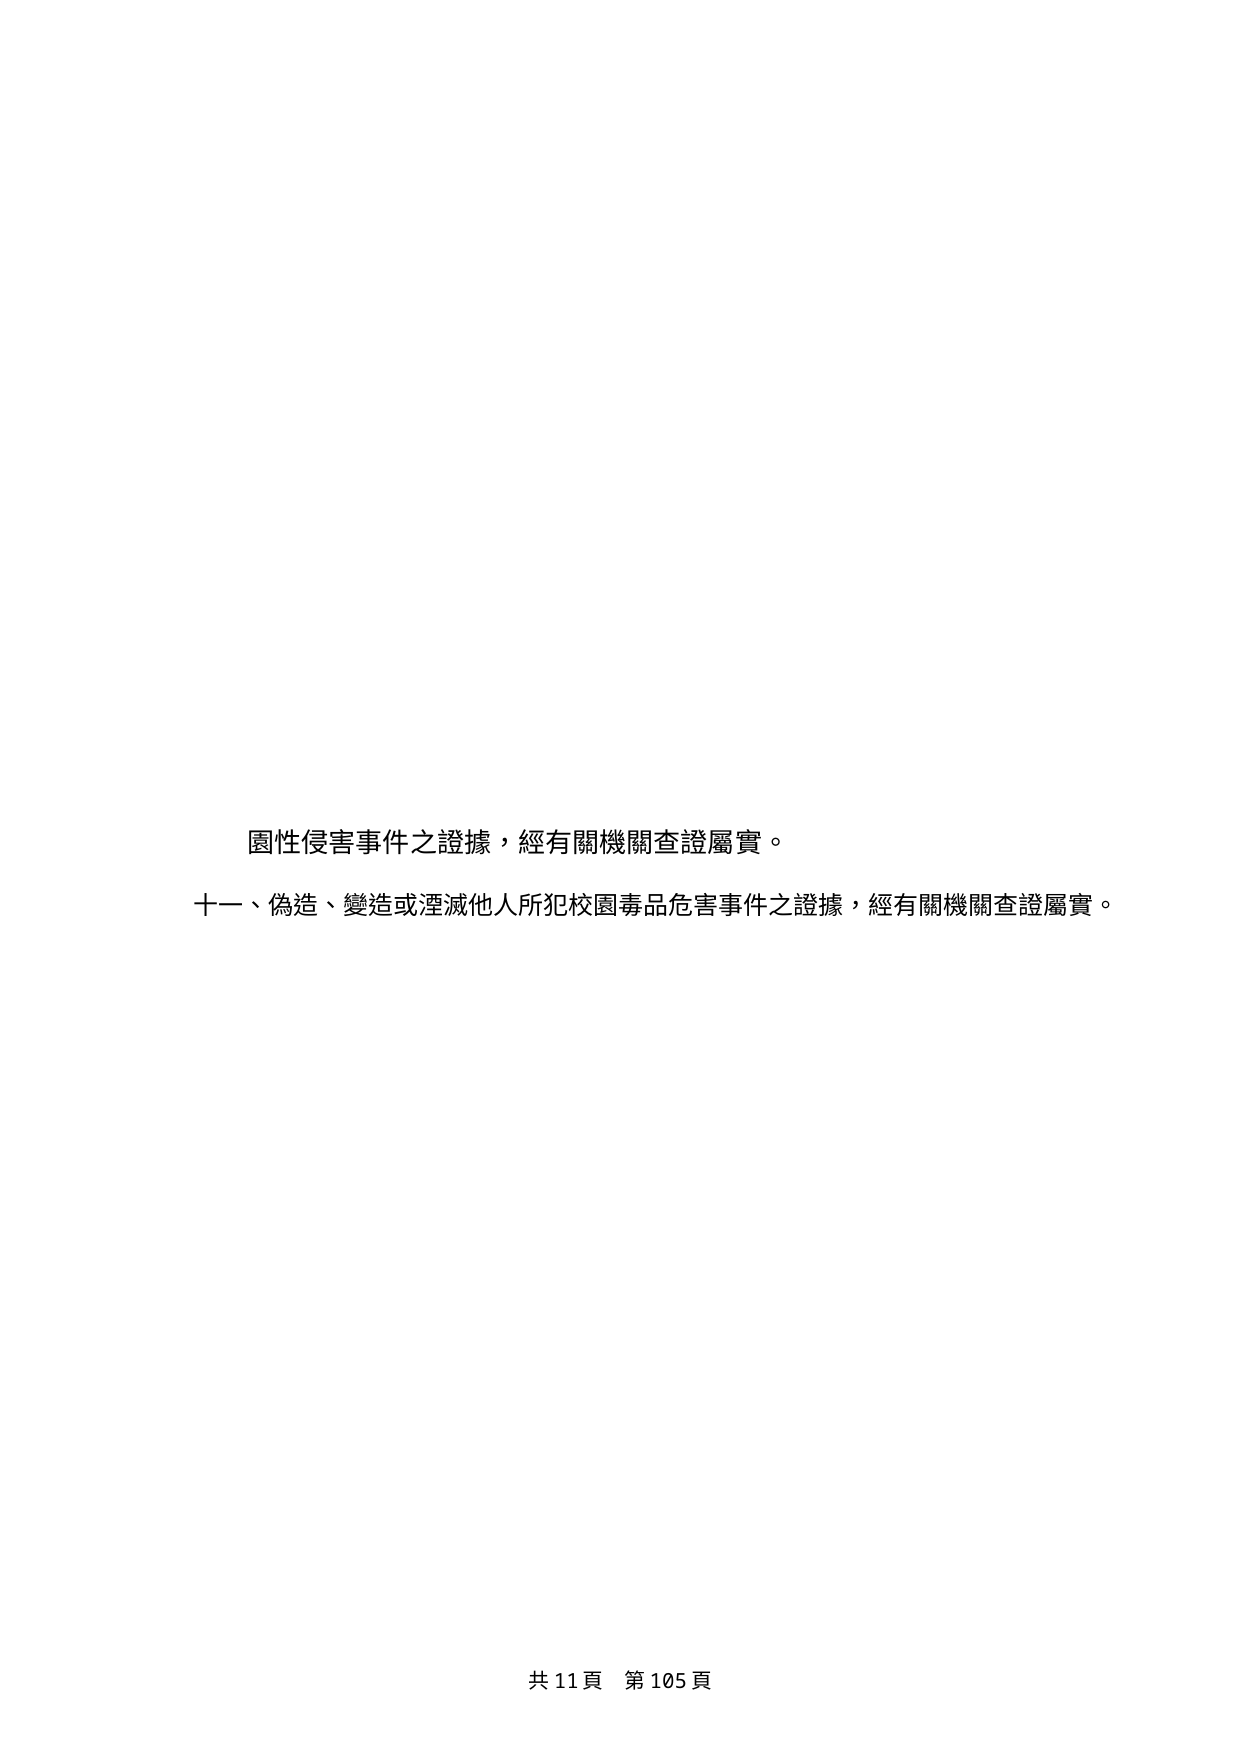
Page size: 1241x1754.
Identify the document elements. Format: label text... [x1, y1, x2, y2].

text 十一、偽造、變造或湮滅他人所犯校園毒品危害事件之證據，經有關機關查證屬實。 [168, 862, 1122, 924]
text 園性侵害事件之證據，經有關機關查證屬實。 [193, 799, 1122, 862]
